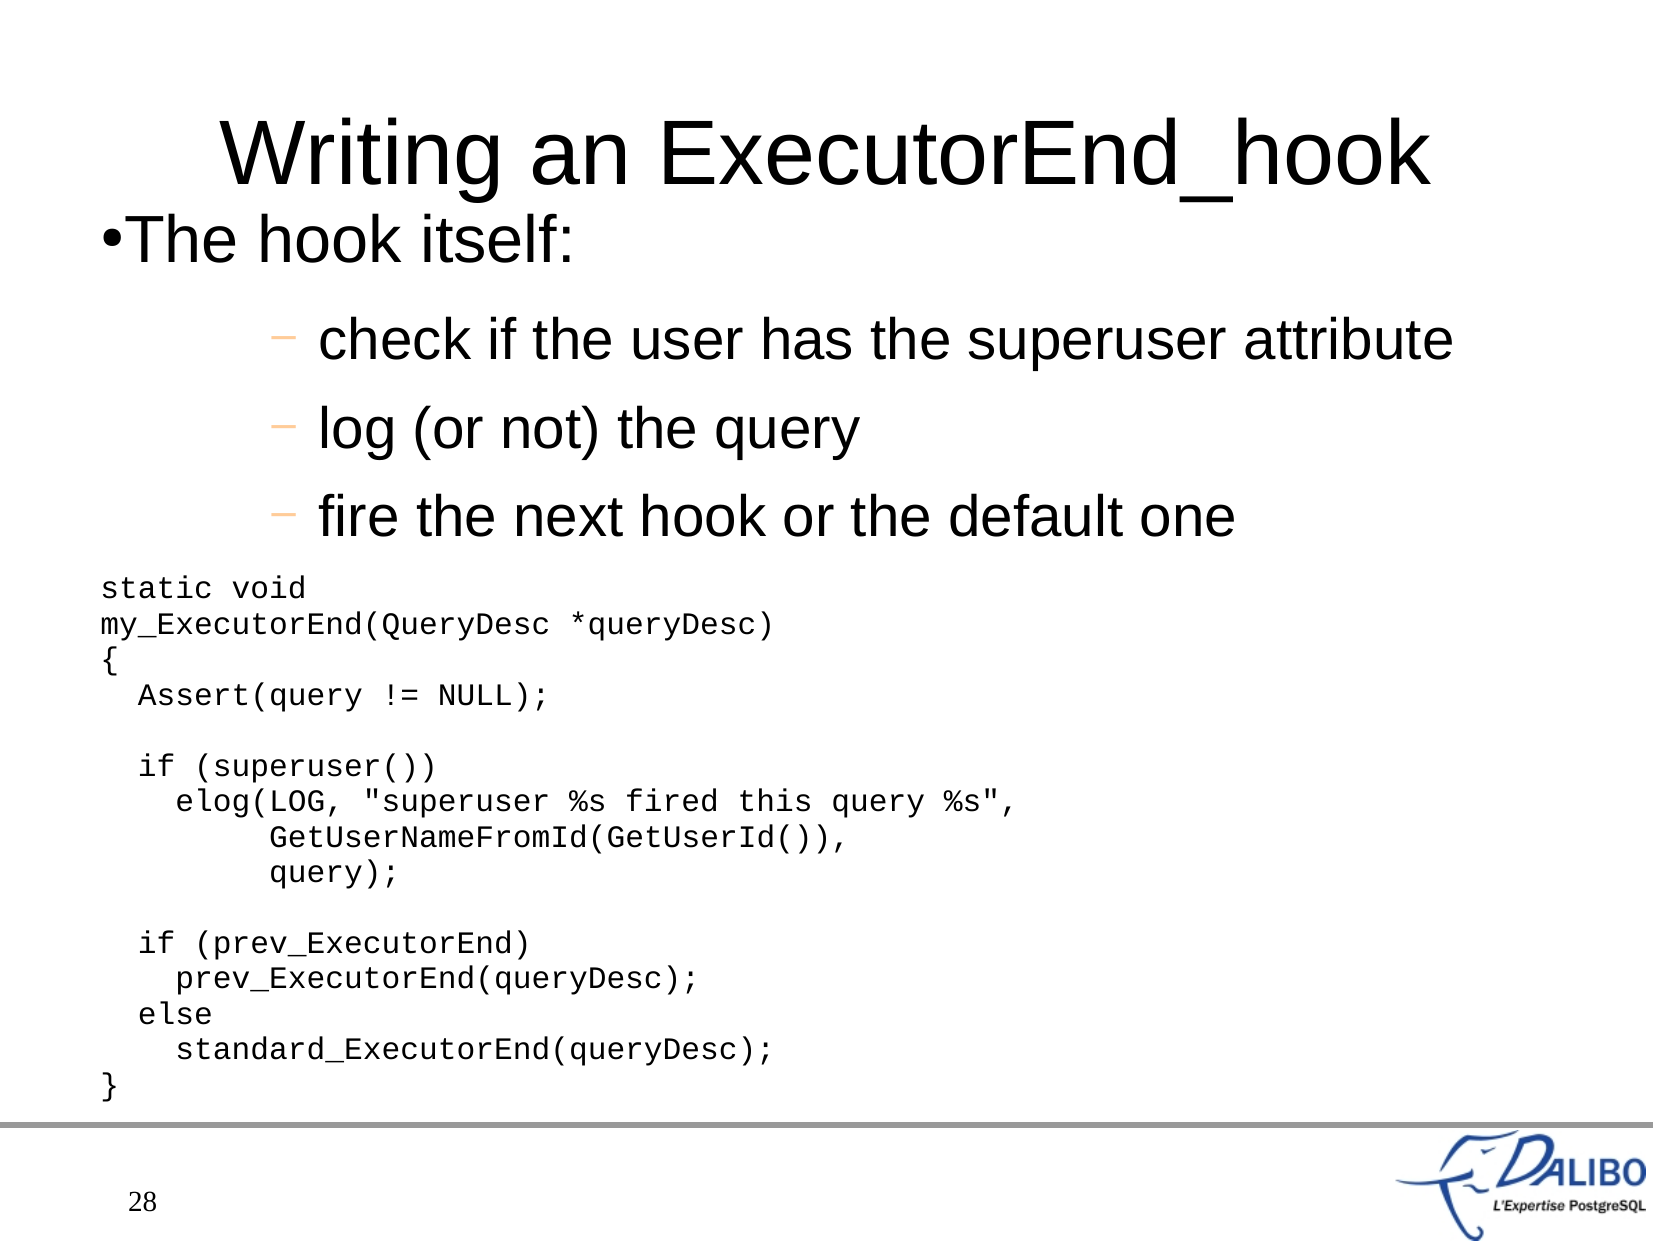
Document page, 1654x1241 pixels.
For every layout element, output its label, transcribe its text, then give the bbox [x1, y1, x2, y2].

list The hook itself: check if the user has the superuser attribute log (or not) the query fire the next hook or the default one static void my_ExecutorEnd(QueryDesc *queryDesc) { Assert(query != NULL); if (superuser()) elog(LOG, "superuser %s fired this query %s", GetUserNameFromId(GetUserId()), query); if (prev_ExecutorEnd) prev_ExecutorEnd(queryDesc); else standard_ExecutorEnd(queryDesc); } [82, 202, 1571, 1141]
picture [1395, 1130, 1646, 1241]
title Writing an ExecutorEnd_hook [82, 49, 1571, 202]
